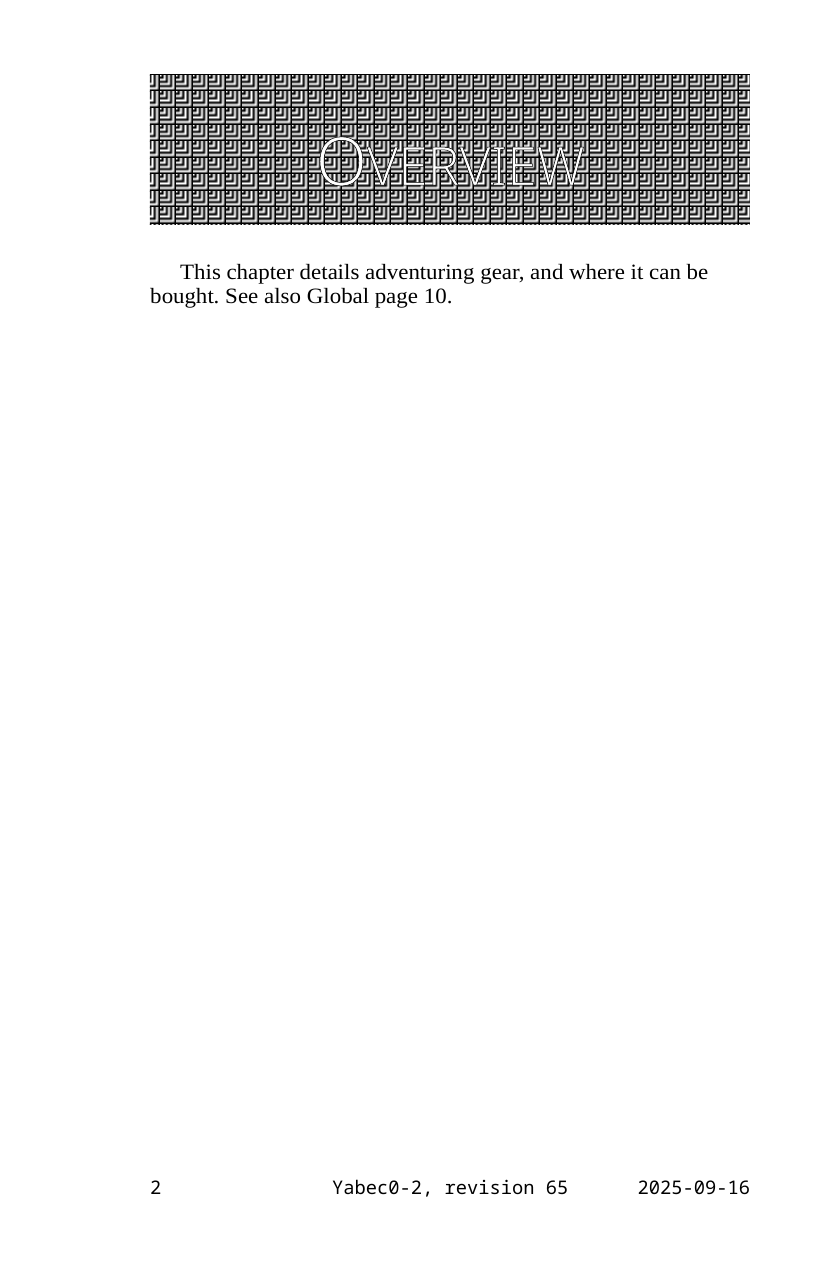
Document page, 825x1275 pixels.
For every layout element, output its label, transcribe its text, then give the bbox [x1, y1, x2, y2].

picture [149, 74, 750, 225]
text This chapter details adventuring gear, and where it can be bought. See also Global page 10. [150, 260, 750, 308]
